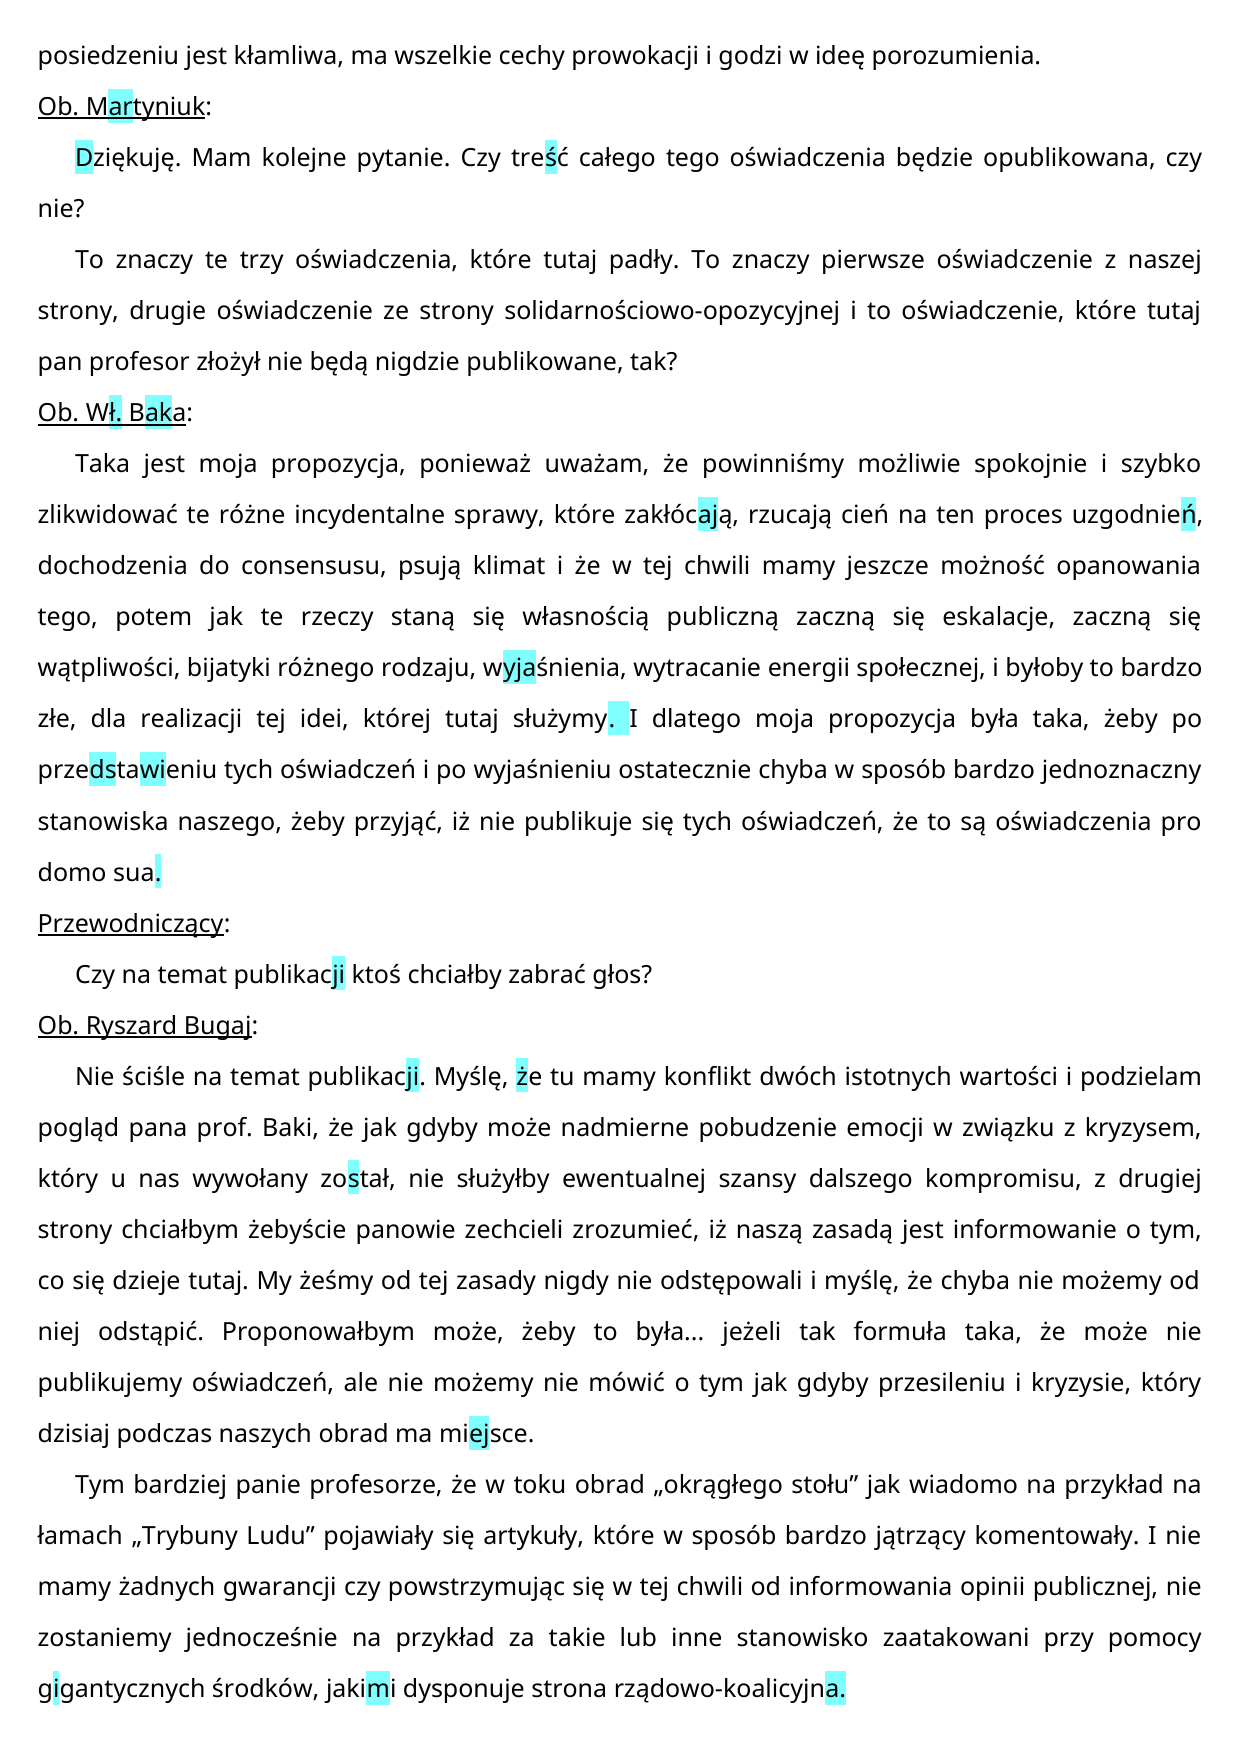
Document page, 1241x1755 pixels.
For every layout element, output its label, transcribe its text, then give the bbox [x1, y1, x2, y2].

text Nie ściśle na temat publikacji. Myślę, że tu mamy konflikt dwóch istotnych wartości i podzielam pogląd pana prof. Baki, że jak gdyby może nadmierne pobudzenie emocji w związku z kryzysem, który u nas wywołany został, nie służyłby ewentualnej szansy dalszego kompromisu, z drugiej strony chciałbym żebyście panowie zechcieli zrozumieć, iż naszą zasadą jest informowanie o tym, co się dzieje tutaj. My żeśmy od tej zasady nigdy nie odstępowali i myślę, że chyba nie możemy od niej odstąpić. Proponowałbym może, żeby to była... jeżeli tak formuła taka, że może nie publikujemy oświadczeń, ale nie możemy nie mówić o tym jak gdyby przesileniu i kryzysie, który dzisiaj podczas naszych obrad ma miejsce. [37, 1058, 1203, 1450]
text Taka jest moja propozycja, ponieważ uważam, że powinniśmy możliwie spokojnie i szybko zlikwidować te różne incydentalne sprawy, które zakłócają, rzucają cień na ten proces uzgodnień, dochodzenia do consensusu, psują klimat i że w tej chwili mamy jeszcze możność opanowania tego, potem jak te rzeczy staną się własnością publiczną zaczną się eskalacje, zaczną się wątpliwości, bijatyki różnego rodzaju, wyjaśnienia, wytracanie energii społecznej, i byłoby to bardzo złe, dla realizacji tej idei, której tutaj służymy. I dlatego moja propozycja była taka, żeby po przedstawieniu tych oświadczeń i po wyjaśnieniu ostatecznie chyba w sposób bardzo jednoznaczny stanowiska naszego, żeby przyjąć, iż nie publikuje się tych oświadczeń, że to są oświadczenia pro domo sua. [37, 446, 1203, 888]
text Dziękuję. Mam kolejne pytanie. Czy treść całego tego oświadczenia będzie opublikowana, czy nie? [37, 139, 1203, 225]
text Tym bardziej panie profesorze, że w toku obrad „okrągłego stołu” jak wiadomo na przykład na łamach „Trybuny Ludu” pojawiały się artykuły, które w sposób bardzo jątrzący komentowały. I nie mamy żadnych gwarancji czy powstrzymując się w tej chwili od informowania opinii publicznej, nie zostaniemy jednocześnie na przykład za takie lub inne stanowisko zaatakowani przy pomocy gigantycznych środków, jakimi dysponuje strona rządowo-koalicyjna. [37, 1467, 1203, 1705]
text Ob. Martyniuk: [37, 88, 1203, 123]
text Ob. Wł. Baka: [37, 395, 1203, 429]
text To znaczy te trzy oświadczenia, które tutaj padły. To znaczy pierwsze oświadczenie z naszej strony, drugie oświadczenie ze strony solidarnościowo-opozycyjnej i to oświadczenie, które tutaj pan profesor złożył nie będą nigdzie publikowane, tak? [37, 242, 1203, 378]
text posiedzeniu jest kłamliwa, ma wszelkie cechy prowokacji i godzi w ideę porozumienia. [37, 37, 1203, 72]
text Przewodniczący: [37, 905, 1203, 939]
text Czy na temat publikacji ktoś chciałby zabrać głos? [37, 956, 1203, 990]
text Ob. Ryszard Bugaj: [37, 1007, 1203, 1041]
